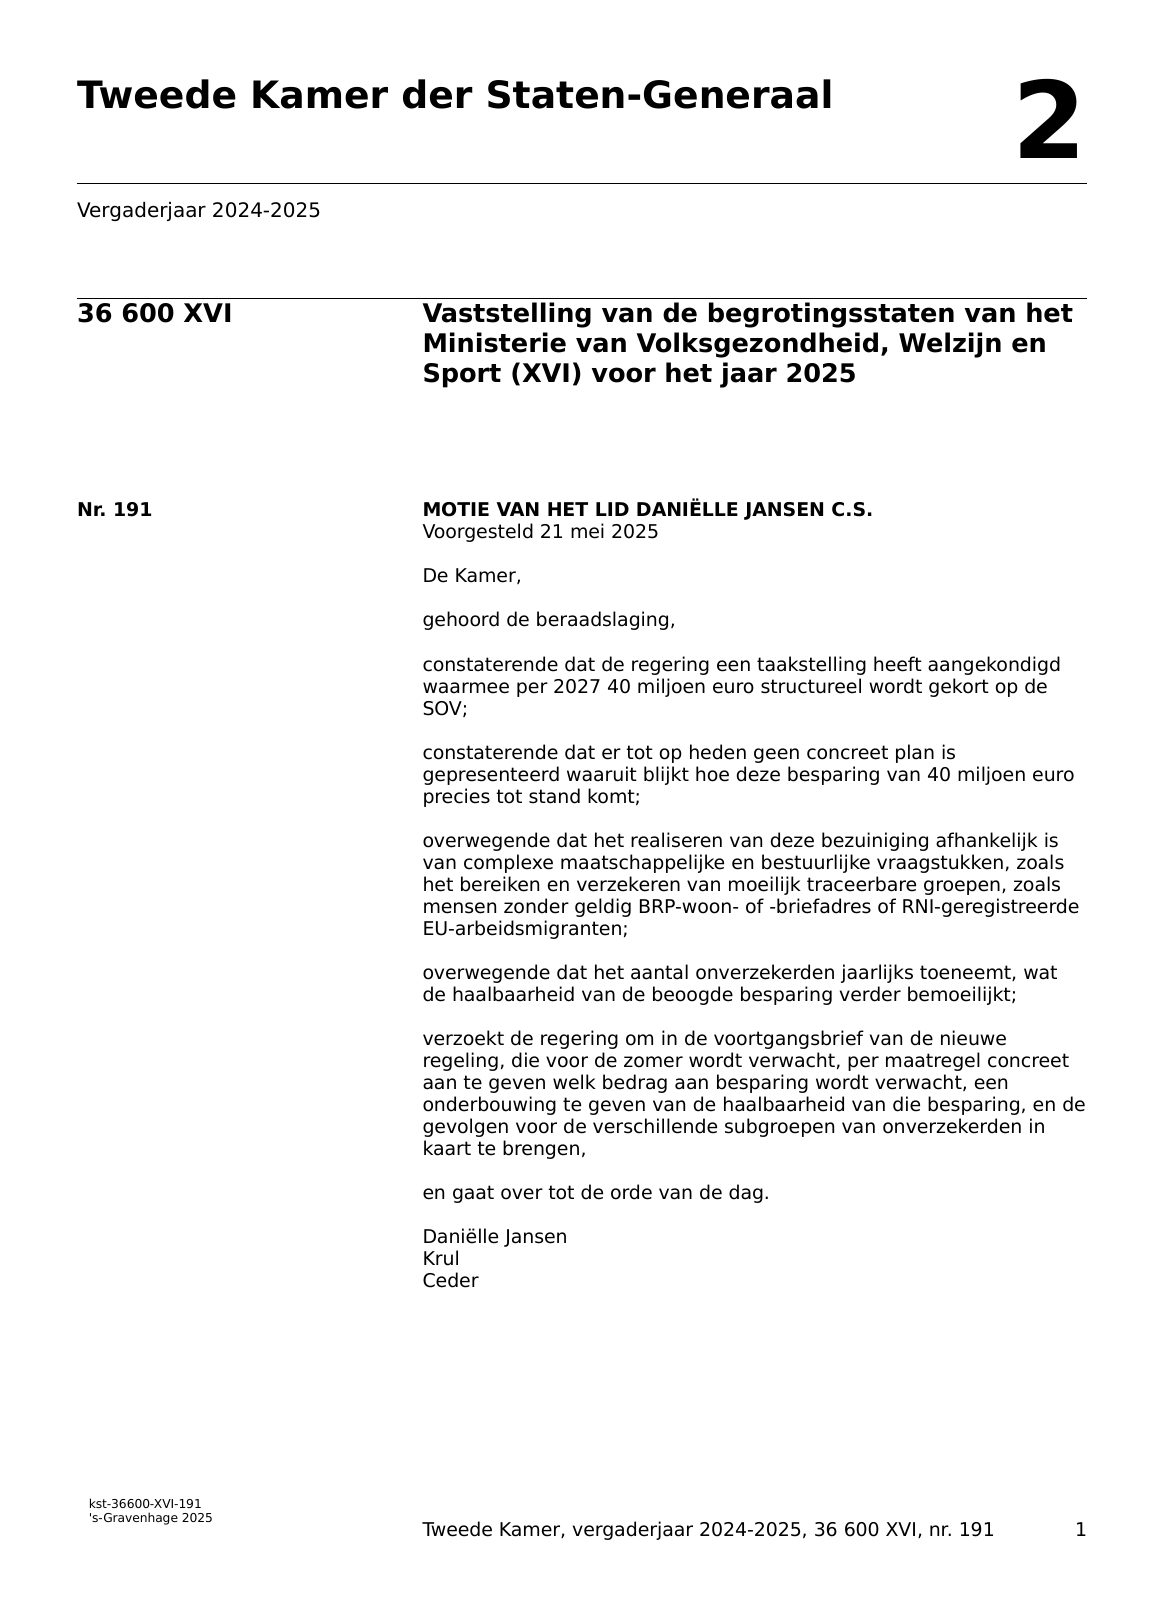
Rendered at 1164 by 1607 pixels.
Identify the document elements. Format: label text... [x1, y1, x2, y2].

table_header Tweede Kamer der Staten-Generaal [77, 59, 886, 183]
text en gaat over tot de orde van de dag. [422, 1182, 1087, 1204]
text Daniëlle Jansen [422, 1226, 1087, 1248]
text Krul [422, 1248, 1087, 1270]
text 's-Gravenhage 2025 [88, 1511, 323, 1525]
subtitle Nr. 191 MOTIE VAN HET LID DANIËLLE JANSEN C.S. [77, 499, 1087, 521]
subtitle 36 600 XVI Vaststelling van de begrotingsstaten van het Ministerie van Volksgezondheid, Welzijn en Sport (XVI) voor het jaar 2025 [77, 299, 1087, 388]
text constaterende dat de regering een taakstelling heeft aangekondigd waarmee per 2027 40 miljoen euro structureel wordt gekort op de SOV; [422, 653, 1087, 719]
text overwegende dat het realiseren van deze bezuiniging afhankelijk is van complexe maatschappelijke en bestuurlijke vraagstukken, zoals het bereiken en verzekeren van moeilijk traceerbare groepen, zoals mensen zonder geldig BRP-woon- of -briefadres of RNI-geregistreerde EU-arbeidsmigranten; [422, 830, 1087, 940]
table_header 2 [886, 59, 1087, 183]
text kst-36600-XVI-191 [88, 1497, 323, 1511]
table_cell Vergaderjaar 2024-2025 [77, 184, 1087, 298]
text constaterende dat er tot op heden geen concreet plan is gepresenteerd waaruit blijkt hoe deze besparing van 40 miljoen euro precies tot stand komt; [422, 742, 1087, 808]
text gehoord de beraadslaging, [422, 609, 1087, 631]
text overwegende dat het aantal onverzekerden jaarlijks toeneemt, wat de haalbaarheid van de beoogde besparing verder bemoeilijkt; [422, 962, 1087, 1006]
text Ceder [422, 1270, 1087, 1292]
text verzoekt de regering om in de voortgangsbrief van de nieuwe regeling, die voor de zomer wordt verwacht, per maatregel concreet aan te geven welk bedrag aan besparing wordt verwacht, een onderbouwing te geven van de haalbaarheid van die besparing, en de gevolgen voor de verschillende subgroepen van onverzekerden in kaart te brengen, [422, 1028, 1087, 1160]
text Voorgesteld 21 mei 2025 [422, 521, 1087, 543]
text De Kamer, [422, 565, 1087, 587]
